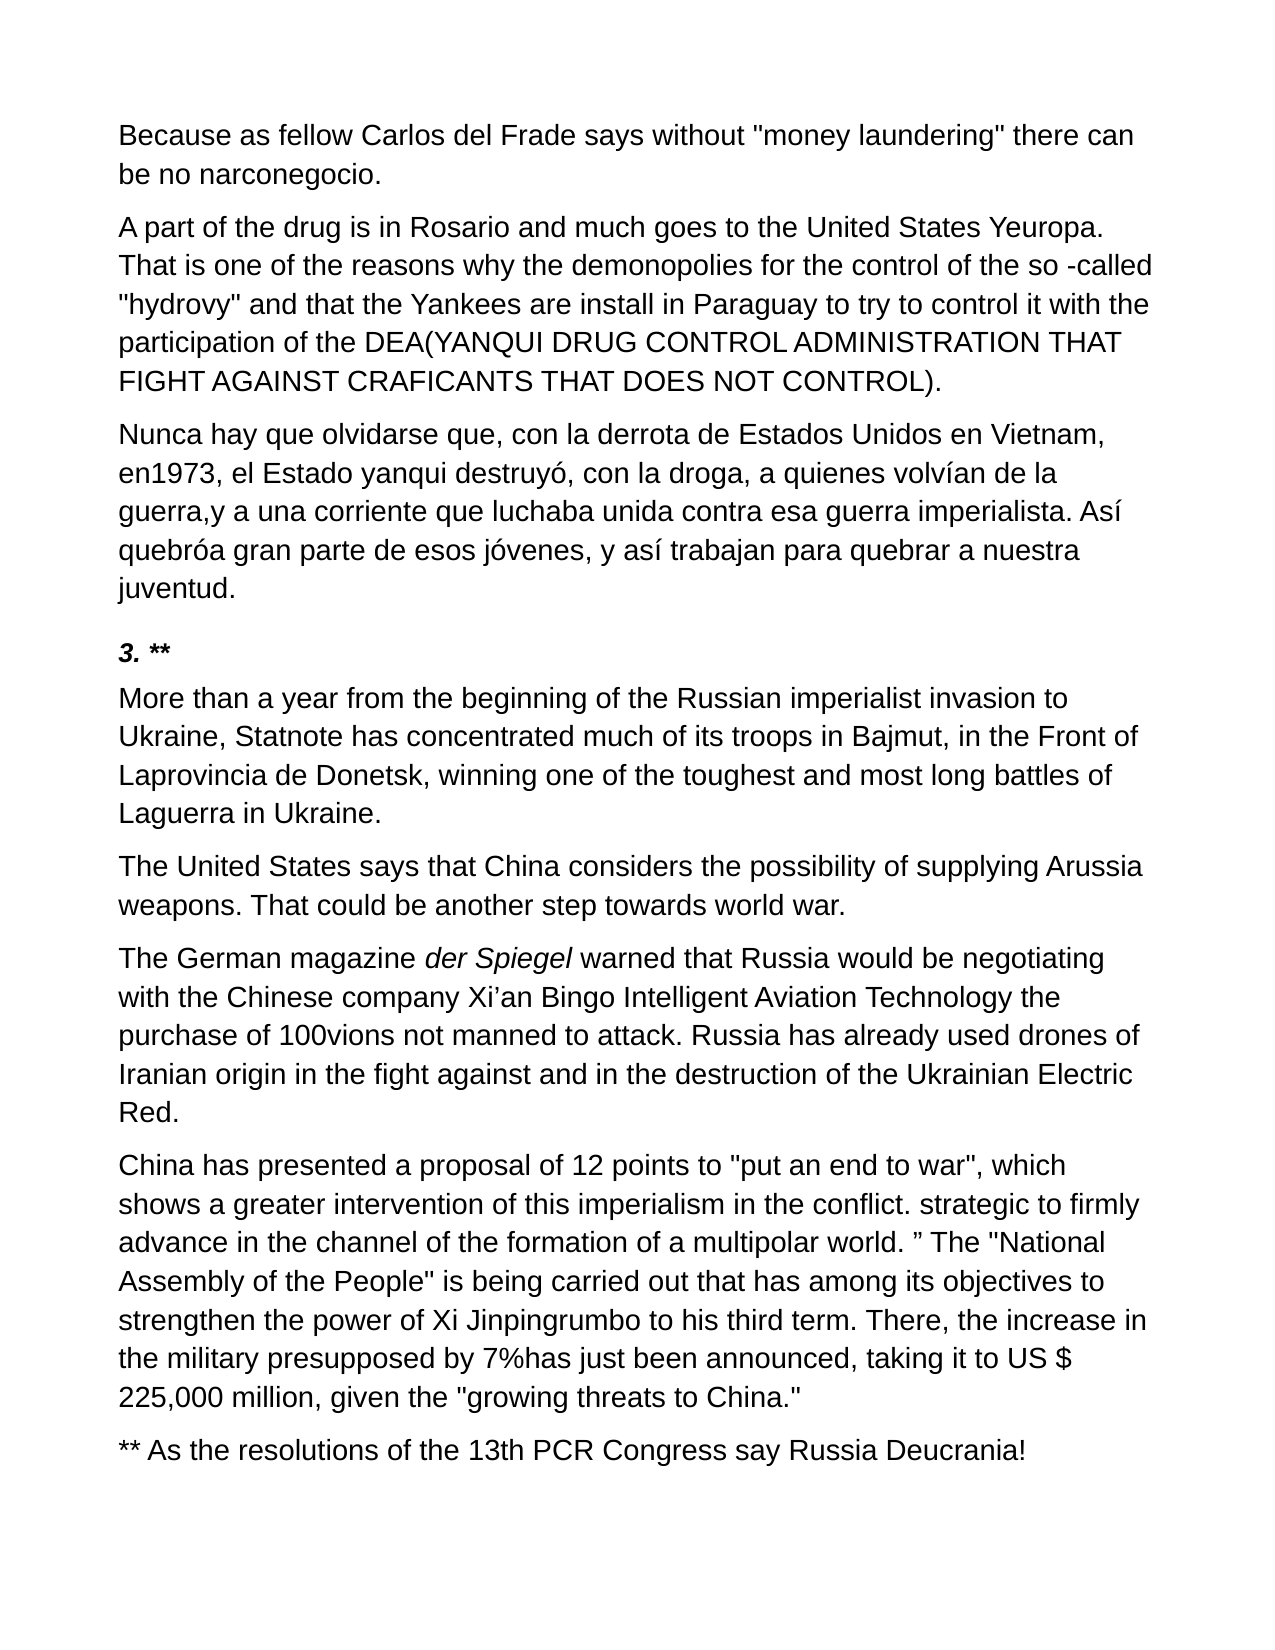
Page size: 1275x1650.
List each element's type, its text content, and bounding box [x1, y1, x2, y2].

subtitle 3. ** [118, 637, 1157, 668]
text Because as fellow Carlos del Frade says without "money laundering" there can be no narconegocio. [118, 118, 1157, 190]
text Nunca hay que olvidarse que, con la derrota de Estados Unidos en Vietnam, en1973, el Estado yanqui destruyó, con la droga, a quienes volvían de la guerra,y a una corriente que luchaba unida contra esa guerra imperialista. Así quebróa gran parte de esos jóvenes, y así trabajan para quebrar a nuestra juventud. [118, 417, 1157, 605]
text The German magazine der Spiegel warned that Russia would be negotiating with the Chinese company Xi’an Bingo Intelligent Aviation Technology the purchase of 100vions not manned to attack. Russia has already used drones of Iranian origin in the fight against and in the destruction of the Ukrainian Electric Red. [118, 941, 1157, 1129]
text The United States says that China considers the possibility of supplying Arussia weapons. That could be another step towards world war. [118, 849, 1157, 921]
text ** As the resolutions of the 13th PCR Congress say Russia Deucrania! [118, 1433, 1157, 1466]
text A part of the drug is in Rosario and much goes to the United States Yeuropa. That is one of the reasons why the demonopolies for the control of the so -called "hydrovy" and that the Yankees are install in Paraguay to try to control it with the participation of the DEA(YANQUI DRUG CONTROL ADMINISTRATION THAT FIGHT AGAINST CRAFICANTS THAT DOES NOT CONTROL). [118, 210, 1157, 397]
text China has presented a proposal of 12 points to "put an end to war", which shows a greater intervention of this imperialism in the conflict. strategic to firmly advance in the channel of the formation of a multipolar world. ” The "National Assembly of the People" is being carried out that has among its objectives to strengthen the power of Xi Jinpingrumbo to his third term. There, the increase in the military presupposed by 7%has just been announced, taking it to US $ 225,000 million, given the "growing threats to China." [118, 1148, 1157, 1413]
text More than a year from the beginning of the Russian imperialist invasion to Ukraine, Statnote has concentrated much of its troops in Bajmut, in the Front of Laprovincia de Donetsk, winning one of the toughest and most long battles of Laguerra in Ukraine. [118, 681, 1157, 830]
